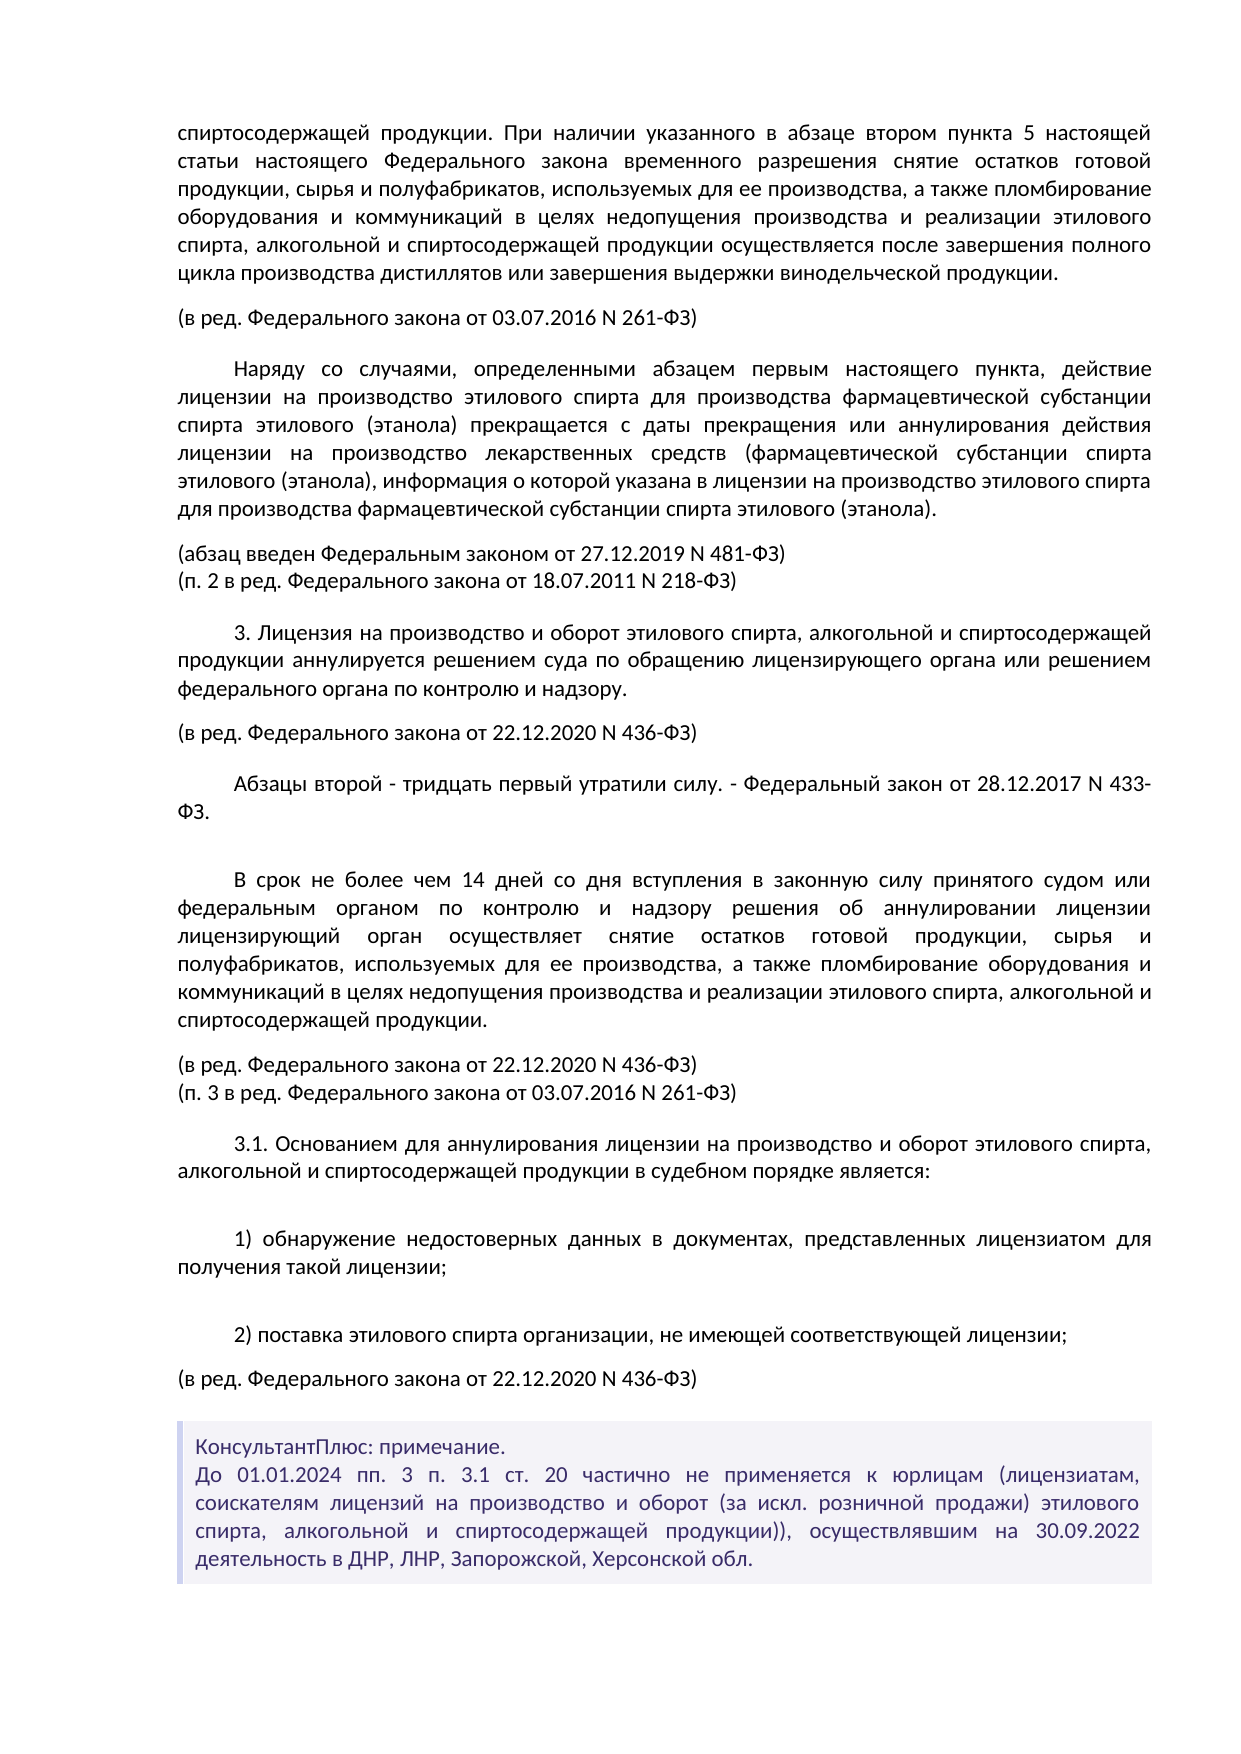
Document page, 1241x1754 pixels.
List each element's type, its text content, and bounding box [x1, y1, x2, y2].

text 1) обнаружение недостоверных данных в документах, представленных лицензиатом для получения такой лицензии; [177, 1224, 1152, 1280]
text 3.1. Основанием для аннулирования лицензии на производство и оборот этилового спирта, алкогольной и спиртосодержащей продукции в судебном порядке является: [177, 1129, 1152, 1185]
text (в ред. Федерального закона от 22.12.2020 N 436-ФЗ) [177, 1364, 1152, 1393]
text (в ред. Федерального закона от 03.07.2016 N 261-ФЗ) [177, 303, 1152, 331]
text (абзац введен Федеральным законом от 27.12.2019 N 481-ФЗ) [177, 539, 1152, 567]
text (п. 2 в ред. Федерального закона от 18.07.2011 N 218-ФЗ) [177, 567, 1152, 595]
table_header КонсультантПлюс: примечание. До 01.01.2024 пп. 3 п. 3.1 ст. 20 частично не применяется к юрлицам (лицензиатам, соискателям лицензий на производство и оборот (за искл. розничной продажи) этилового спирта, алкогольной и спиртосодержащей продукции)), осуществлявшим на 30.09.2022 деятельность в ДНР, ЛНР, Запорожской, Херсонской обл. [195, 1421, 1140, 1584]
text Наряду со случаями, определенными абзацем первым настоящего пункта, действие лицензии на производство этилового спирта для производства фармацевтической субстанции спирта этилового (этанола) прекращается с даты прекращения или аннулирования действия лицензии на производство лекарственных средств (фармацевтической субстанции спирта этилового (этанола), информация о которой указана в лицензии на производство этилового спирта для производства фармацевтической субстанции спирта этилового (этанола). [177, 354, 1152, 522]
table_header [177, 1421, 183, 1584]
text 2) поставка этилового спирта организации, не имеющей соответствующей лицензии; [177, 1320, 1152, 1348]
table_header [184, 1421, 195, 1584]
text (п. 3 в ред. Федерального закона от 03.07.2016 N 261-ФЗ) [177, 1078, 1152, 1106]
text 3. Лицензия на производство и оборот этилового спирта, алкогольной и спиртосодержащей продукции аннулируется решением суда по обращению лицензирующего органа или решением федерального органа по контролю и надзору. [177, 618, 1152, 702]
text (в ред. Федерального закона от 22.12.2020 N 436-ФЗ) [177, 1050, 1152, 1078]
text Абзацы второй - тридцать первый утратили силу. - Федеральный закон от 28.12.2017 N 433-ФЗ. [177, 769, 1152, 825]
text спиртосодержащей продукции. При наличии указанного в абзаце втором пункта 5 настоящей статьи настоящего Федерального закона временного разрешения снятие остатков готовой продукции, сырья и полуфабрикатов, используемых для ее производства, а также пломбирование оборудования и коммуникаций в целях недопущения производства и реализации этилового спирта, алкогольной и спиртосодержащей продукции осуществляется после завершения полного цикла производства дистиллятов или завершения выдержки винодельческой продукции. [177, 118, 1152, 286]
table_header [1140, 1421, 1152, 1584]
text В срок не более чем 14 дней со дня вступления в законную силу принятого судом или федеральным органом по контролю и надзору решения об аннулировании лицензии лицензирующий орган осуществляет снятие остатков готовой продукции, сырья и полуфабрикатов, используемых для ее производства, а также пломбирование оборудования и коммуникаций в целях недопущения производства и реализации этилового спирта, алкогольной и спиртосодержащей продукции. [177, 865, 1152, 1033]
text (в ред. Федерального закона от 22.12.2020 N 436-ФЗ) [177, 718, 1152, 746]
